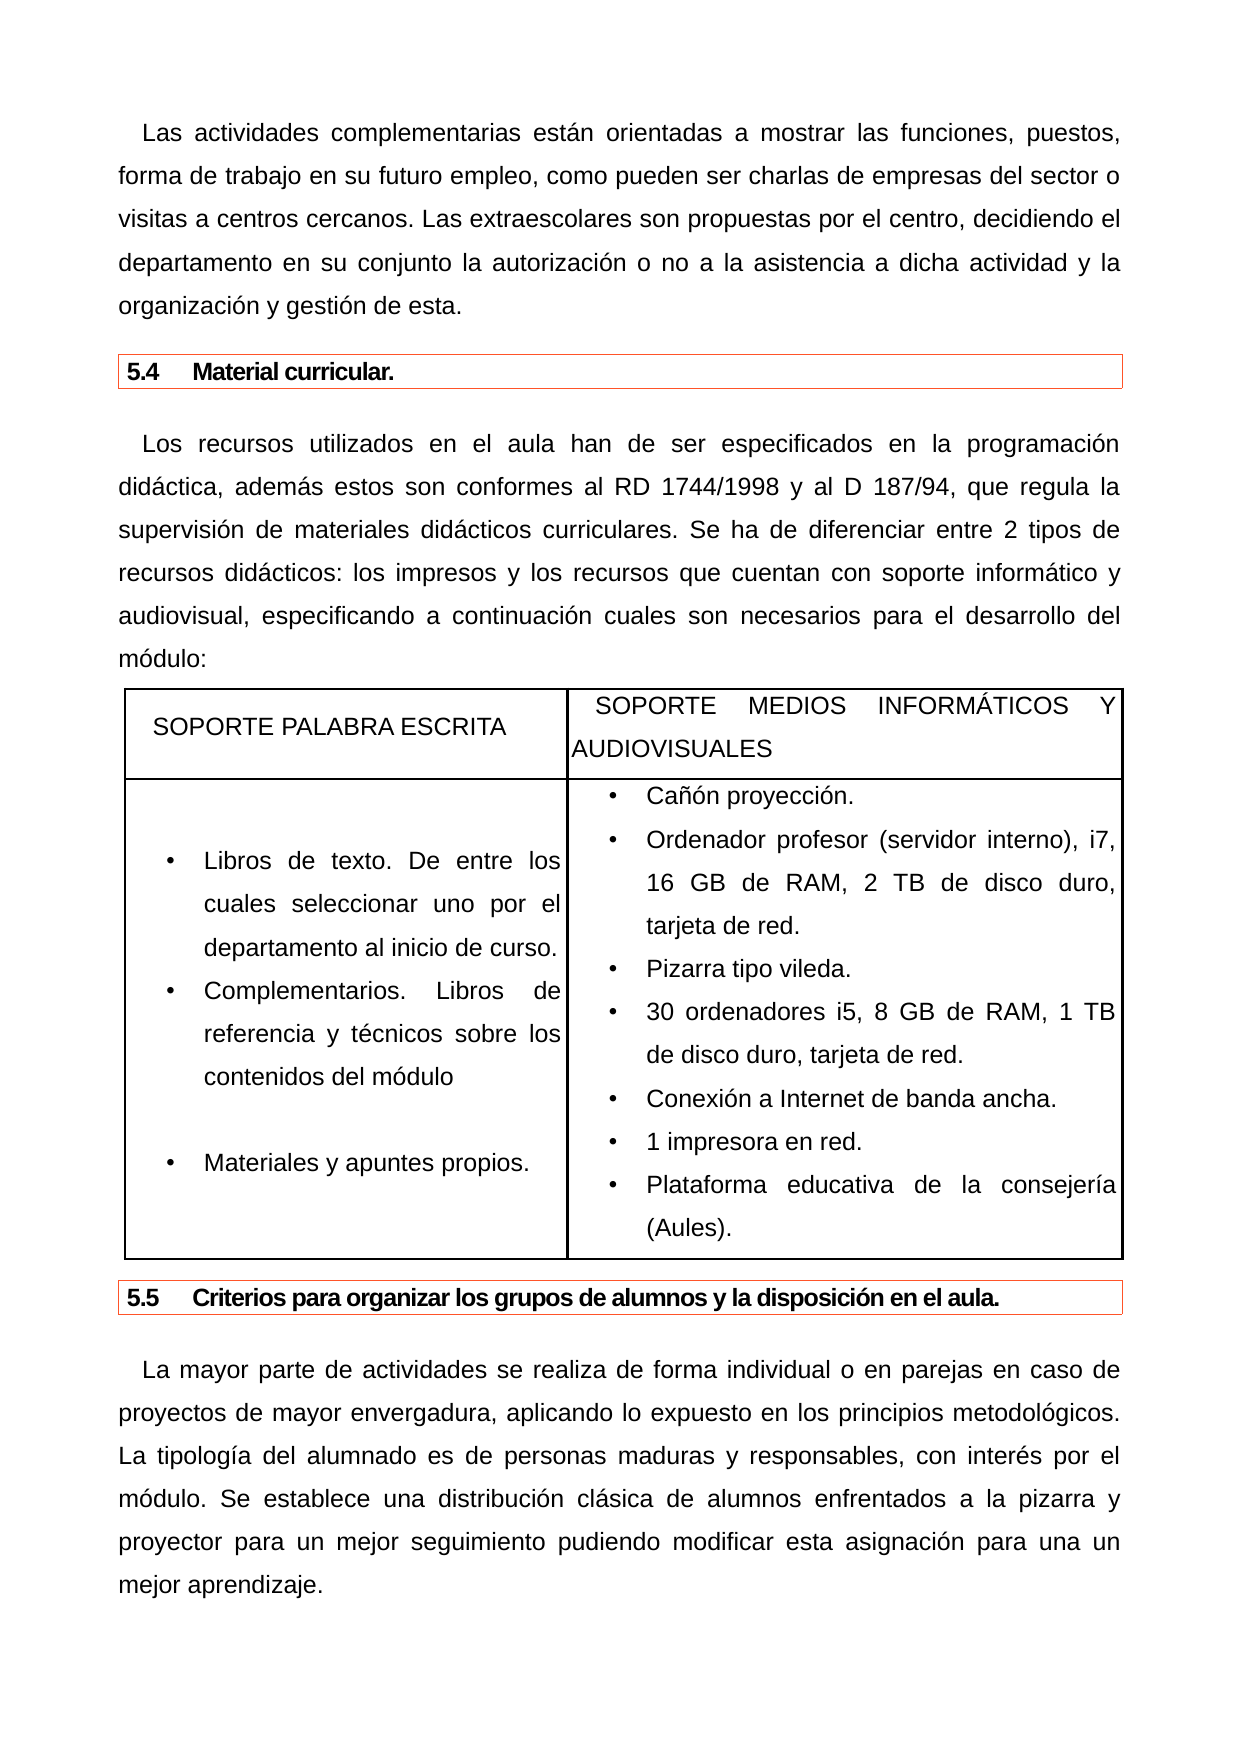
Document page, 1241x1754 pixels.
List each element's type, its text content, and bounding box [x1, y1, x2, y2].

text Los recursos utilizados en el aula han de ser especificados en la programación didáctica, además estos son conformes al RD 1744/1998 y al D 187/94, que regula la supervisión de materiales didácticos curriculares. Se ha de diferenciar entre 2 tipos de recursos didácticos: los impresos y los recursos que cuentan con soporte informático y audiovisual, especificando a continuación cuales son necesarios para el desarrollo del módulo: [118, 429, 1122, 673]
subtitle Criterios para organizar los grupos de alumnos y la disposición en el aula. [119, 1281, 1122, 1314]
table_cell Cañón proyección. Ordenador profesor (servidor interno), i7, 16 GB de RAM, 2 TB de disco duro, tarjeta de red. Pizarra tipo vileda. 30 ordenadores i5, 8 GB de RAM, 1 TB de disco duro, tarjeta de red. Conexión a Internet de banda ancha. 1 impresora en red. Plataforma educativa de la consejería (Aules). [569, 780, 1121, 1257]
table_cell Libros de texto. De entre los cuales seleccionar uno por el departamento al inicio de curso. Complementarios. Libros de referencia y técnicos sobre los contenidos del módulo Materiales y apuntes propios. [126, 780, 566, 1257]
text La mayor parte de actividades se realiza de forma individual o en parejas en caso de proyectos de mayor envergadura, aplicando lo expuesto en los principios metodológicos. La tipología del alumnado es de personas maduras y responsables, con interés por el módulo. Se establece una distribución clásica de alumnos enfrentados a la pizarra y proyector para un mejor seguimiento pudiendo modificar esta asignación para una un mejor aprendizaje. [118, 1355, 1122, 1599]
table_header SOPORTE PALABRA ESCRITA [126, 690, 566, 778]
table_header SOPORTE MEDIOS INFORMÁTICOS Y AUDIOVISUALES [569, 690, 1121, 778]
subtitle Material curricular. [119, 355, 1122, 388]
text Las actividades complementarias están orientadas a mostrar las funciones, puestos, forma de trabajo en su futuro empleo, como pueden ser charlas de empresas del sector o visitas a centros cercanos. Las extraescolares son propuestas por el centro, decidiendo el departamento en su conjunto la autorización o no a la asistencia a dicha actividad y la organización y gestión de esta. [118, 118, 1122, 319]
